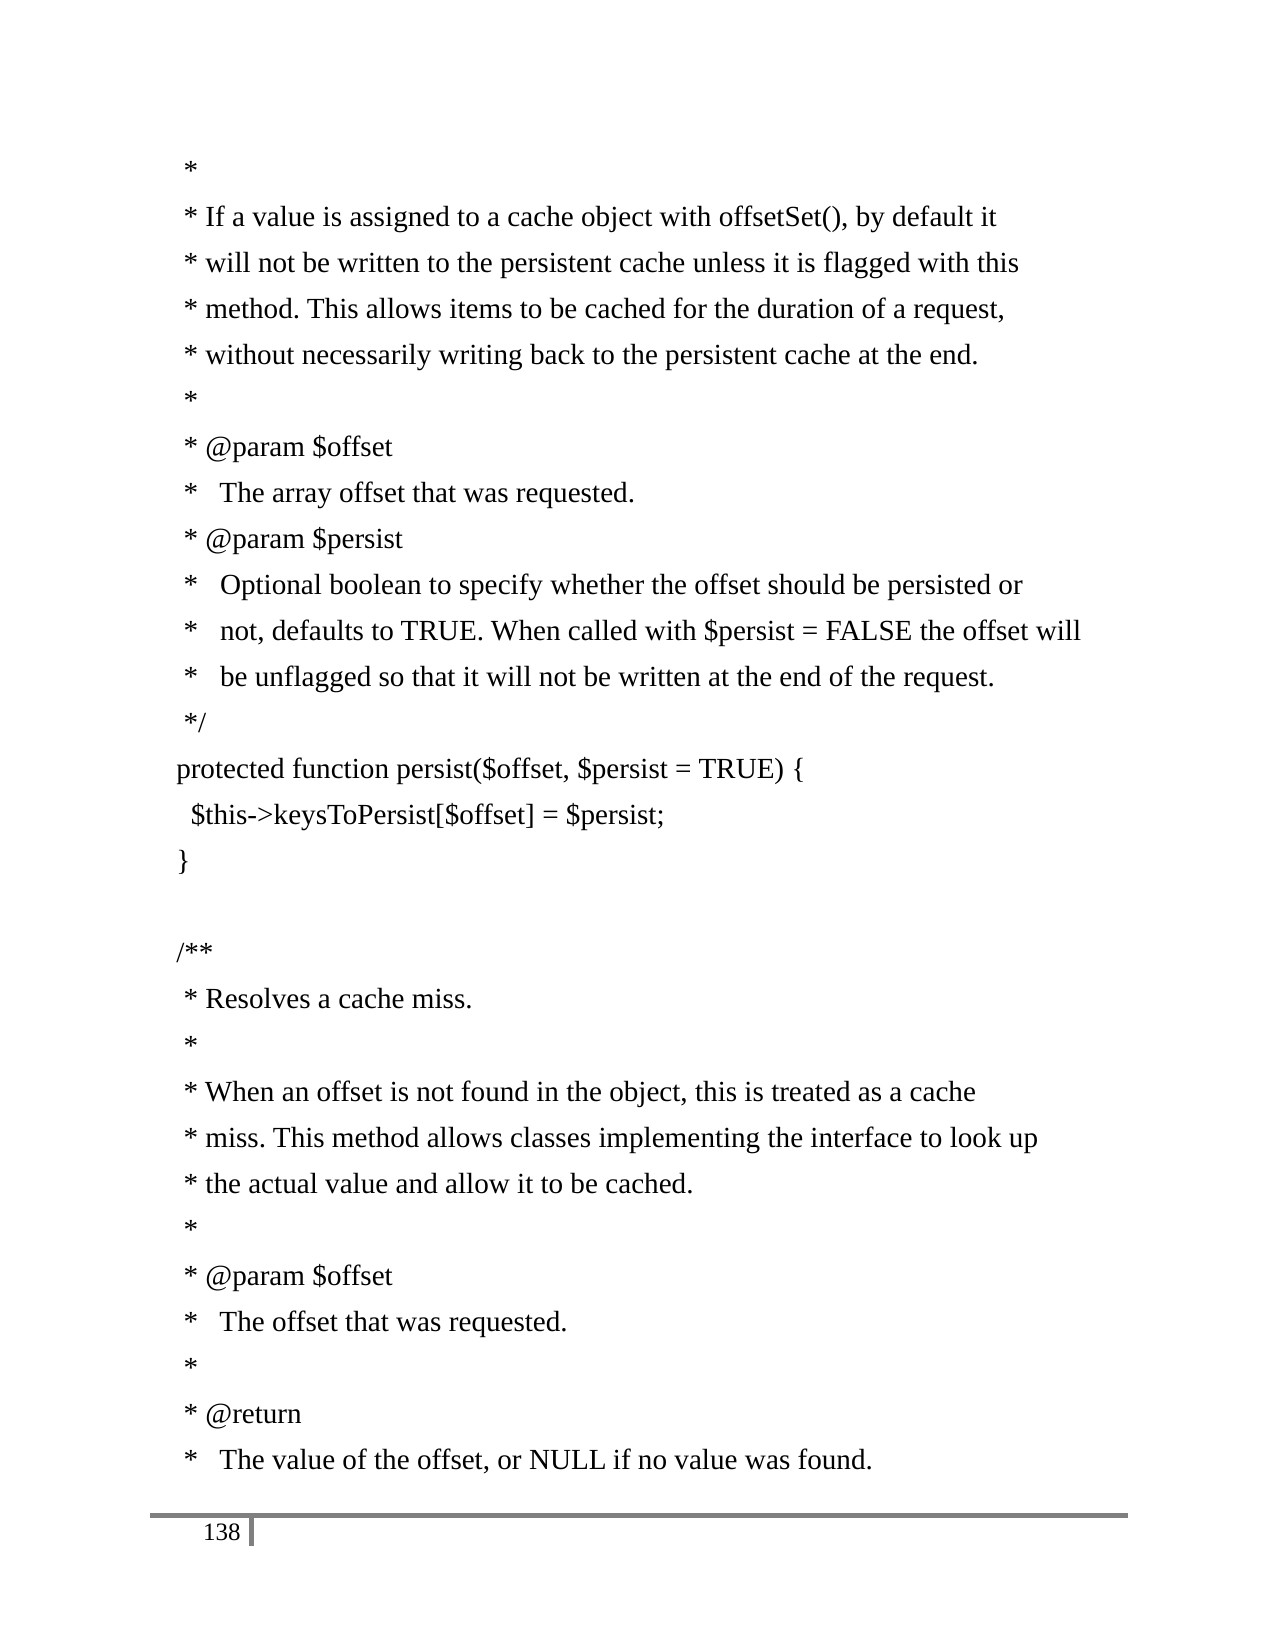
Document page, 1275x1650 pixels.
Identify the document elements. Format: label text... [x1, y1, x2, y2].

text * The value of the offset, or NULL if no value was found. [161, 1442, 1117, 1476]
text * [161, 1028, 1117, 1061]
text * will not be written to the persistent cache unless it is flagged with this [161, 245, 1117, 278]
text * without necessarily writing back to the persistent cache at the end. [161, 337, 1117, 371]
text * @return [161, 1396, 1117, 1429]
text * the actual value and allow it to be cached. [161, 1166, 1117, 1199]
text * The array offset that was requested. [161, 475, 1117, 509]
text * When an offset is not found in the object, this is treated as a cache [161, 1074, 1117, 1107]
text * [161, 383, 1117, 417]
text * [161, 1350, 1117, 1383]
text protected function persist($offset, $persist = TRUE) { [161, 751, 1117, 785]
text * [161, 1212, 1117, 1245]
text * @param $offset [161, 429, 1117, 463]
text * The offset that was requested. [161, 1304, 1117, 1337]
text * method. This allows items to be cached for the duration of a request, [161, 291, 1117, 324]
text * not, defaults to TRUE. When called with $persist = FALSE the offset will [161, 613, 1117, 647]
text * be unflagged so that it will not be written at the end of the request. [161, 659, 1117, 693]
text * @param $persist [161, 521, 1117, 555]
text * Resolves a cache miss. [161, 982, 1117, 1015]
text * @param $offset [161, 1258, 1117, 1291]
text * [161, 153, 1117, 186]
text * If a value is assigned to a cache object with offsetSet(), by default it [161, 199, 1117, 232]
text * Optional boolean to specify whether the offset should be persisted or [161, 567, 1117, 601]
text * miss. This method allows classes implementing the interface to look up [161, 1120, 1117, 1153]
text } [161, 843, 1117, 877]
text /** [161, 936, 1117, 969]
text */ [161, 705, 1117, 739]
text $this->keysToPersist[$offset] = $persist; [161, 797, 1117, 831]
